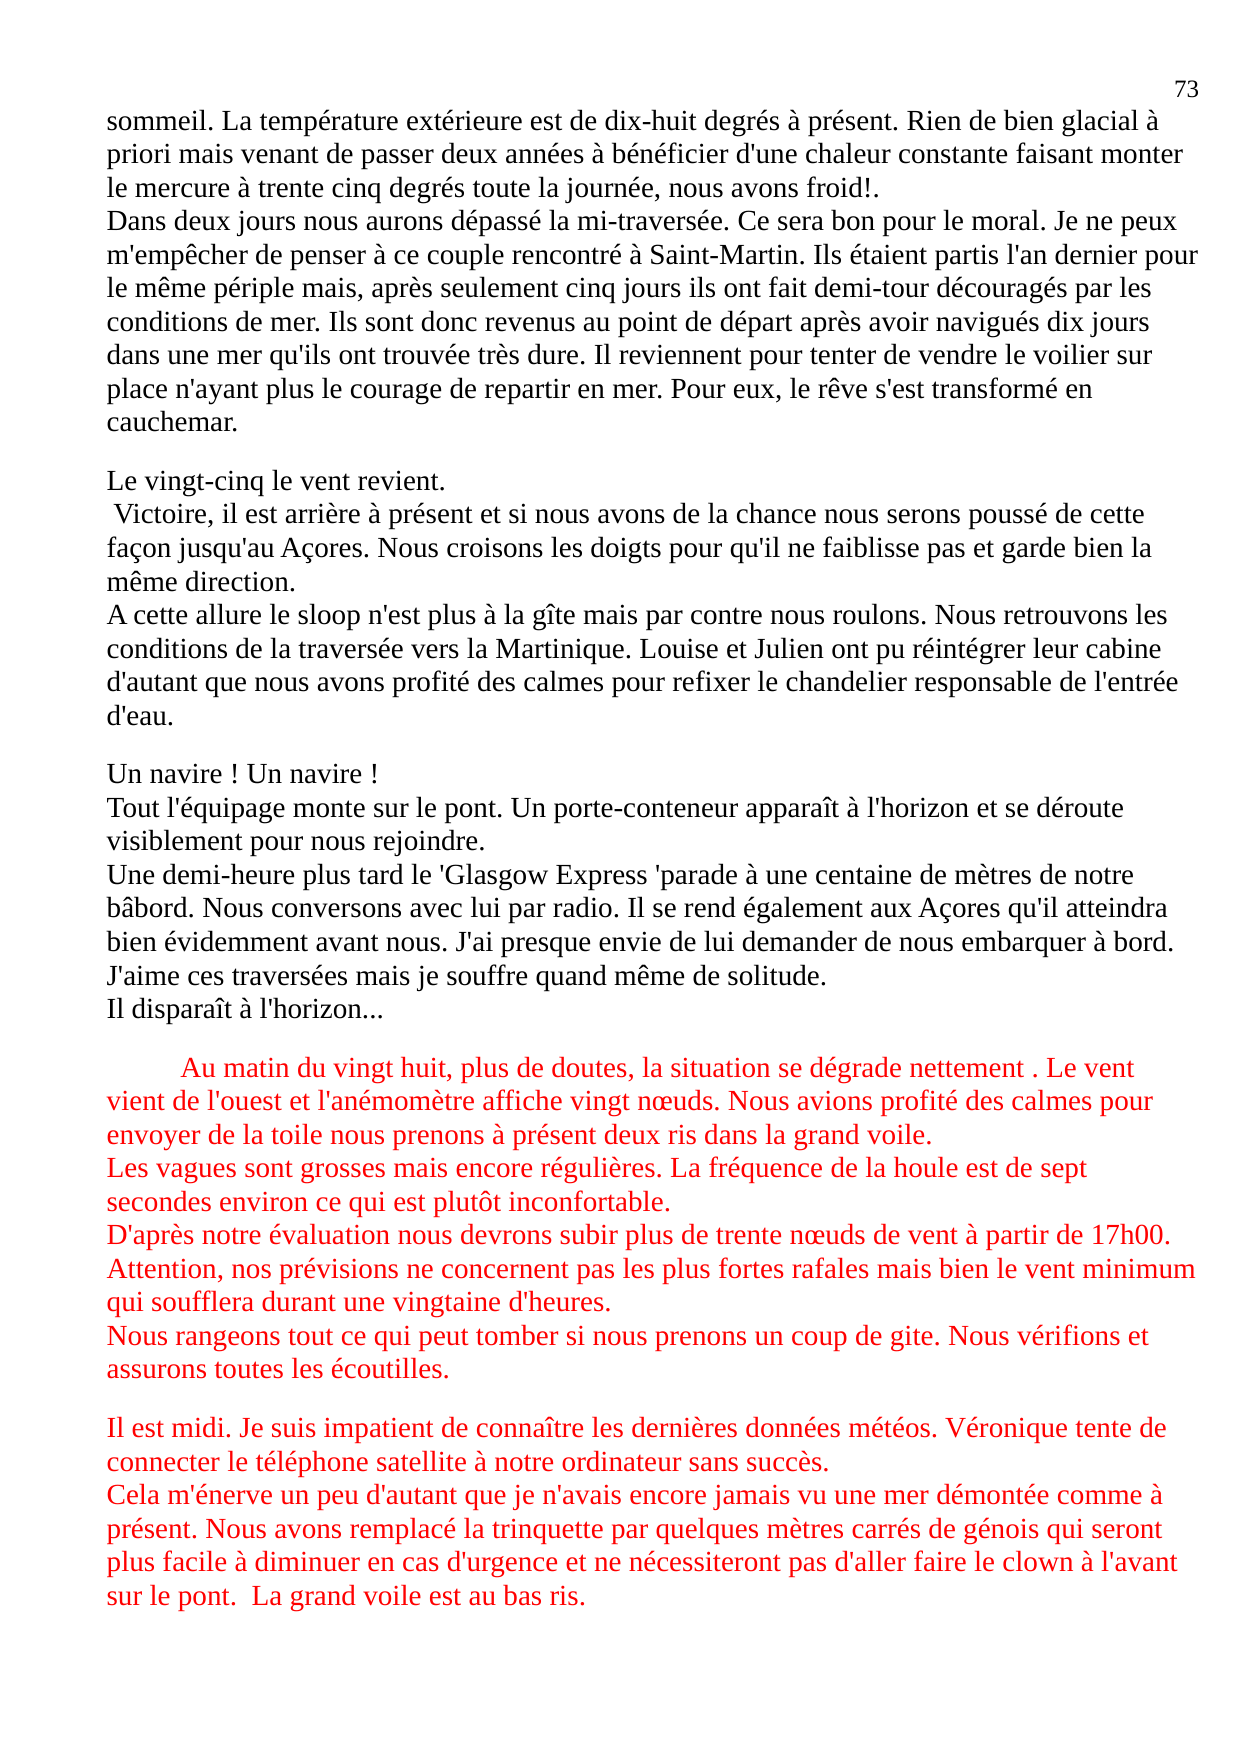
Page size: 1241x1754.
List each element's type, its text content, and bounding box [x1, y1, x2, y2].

text Il est midi. Je suis impatient de connaître les dernières données météos. Véronique tente de connecter le téléphone satellite à notre ordinateur sans succès. Cela m'énerve un peu d'autant que je n'avais encore jamais vu une mer démontée comme à présent. Nous avons remplacé la trinquette par quelques mètres carrés de génois qui seront plus facile à diminuer en cas d'urgence et ne nécessiteront pas d'aller faire le clown à l'avant sur le pont. La grand voile est au bas ris. [106, 1410, 1199, 1611]
text Au matin du vingt huit, plus de doutes, la situation se dégrade nettement . Le vent vient de l'ouest et l'anémomètre affiche vingt nœuds. Nous avions profité des calmes pour envoyer de la toile nous prenons à présent deux ris dans la grand voile. Les vagues sont grosses mais encore régulières. La fréquence de la houle est de sept secondes environ ce qui est plutôt inconfortable. D'après notre évaluation nous devrons subir plus de trente nœuds de vent à partir de 17h00. Attention, nos prévisions ne concernent pas les plus fortes rafales mais bien le vent minimum qui soufflera durant une vingtaine d'heures. Nous rangeons tout ce qui peut tomber si nous prenons un coup de gite. Nous vérifions et assurons toutes les écoutilles. [106, 1050, 1199, 1385]
text sommeil. La température extérieure est de dix-huit degrés à présent. Rien de bien glacial à priori mais venant de passer deux années à bénéficier d'une chaleur constante faisant monter le mercure à trente cinq degrés toute la journée, nous avons froid!. Dans deux jours nous aurons dépassé la mi-traversée. Ce sera bon pour le moral. Je ne peux m'empêcher de penser à ce couple rencontré à Saint-Martin. Ils étaient partis l'an dernier pour le même périple mais, après seulement cinq jours ils ont fait demi-tour découragés par les conditions de mer. Ils sont donc revenus au point de départ après avoir navigués dix jours dans une mer qu'ils ont trouvée très dure. Il reviennent pour tenter de vendre le voilier sur place n'ayant plus le courage de repartir en mer. Pour eux, le rêve s'est transformé en cauchemar. [106, 103, 1199, 438]
text Le vingt-cinq le vent revient. Victoire, il est arrière à présent et si nous avons de la chance nous serons poussé de cette façon jusqu'au Açores. Nous croisons les doigts pour qu'il ne faiblisse pas et garde bien la même direction. A cette allure le sloop n'est plus à la gîte mais par contre nous roulons. Nous retrouvons les conditions de la traversée vers la Martinique. Louise et Julien ont pu réintégrer leur cabine d'autant que nous avons profité des calmes pour refixer le chandelier responsable de l'entrée d'eau. [106, 463, 1199, 731]
text Un navire ! Un navire ! Tout l'équipage monte sur le pont. Un porte-conteneur apparaît à l'horizon et se déroute visiblement pour nous rejoindre. Une demi-heure plus tard le 'Glasgow Express 'parade à une centaine de mètres de notre bâbord. Nous conversons avec lui par radio. Il se rend également aux Açores qu'il atteindra bien évidemment avant nous. J'ai presque envie de lui demander de nous embarquer à bord. J'aime ces traversées mais je souffre quand même de solitude. Il disparaît à l'horizon... [106, 756, 1199, 1025]
